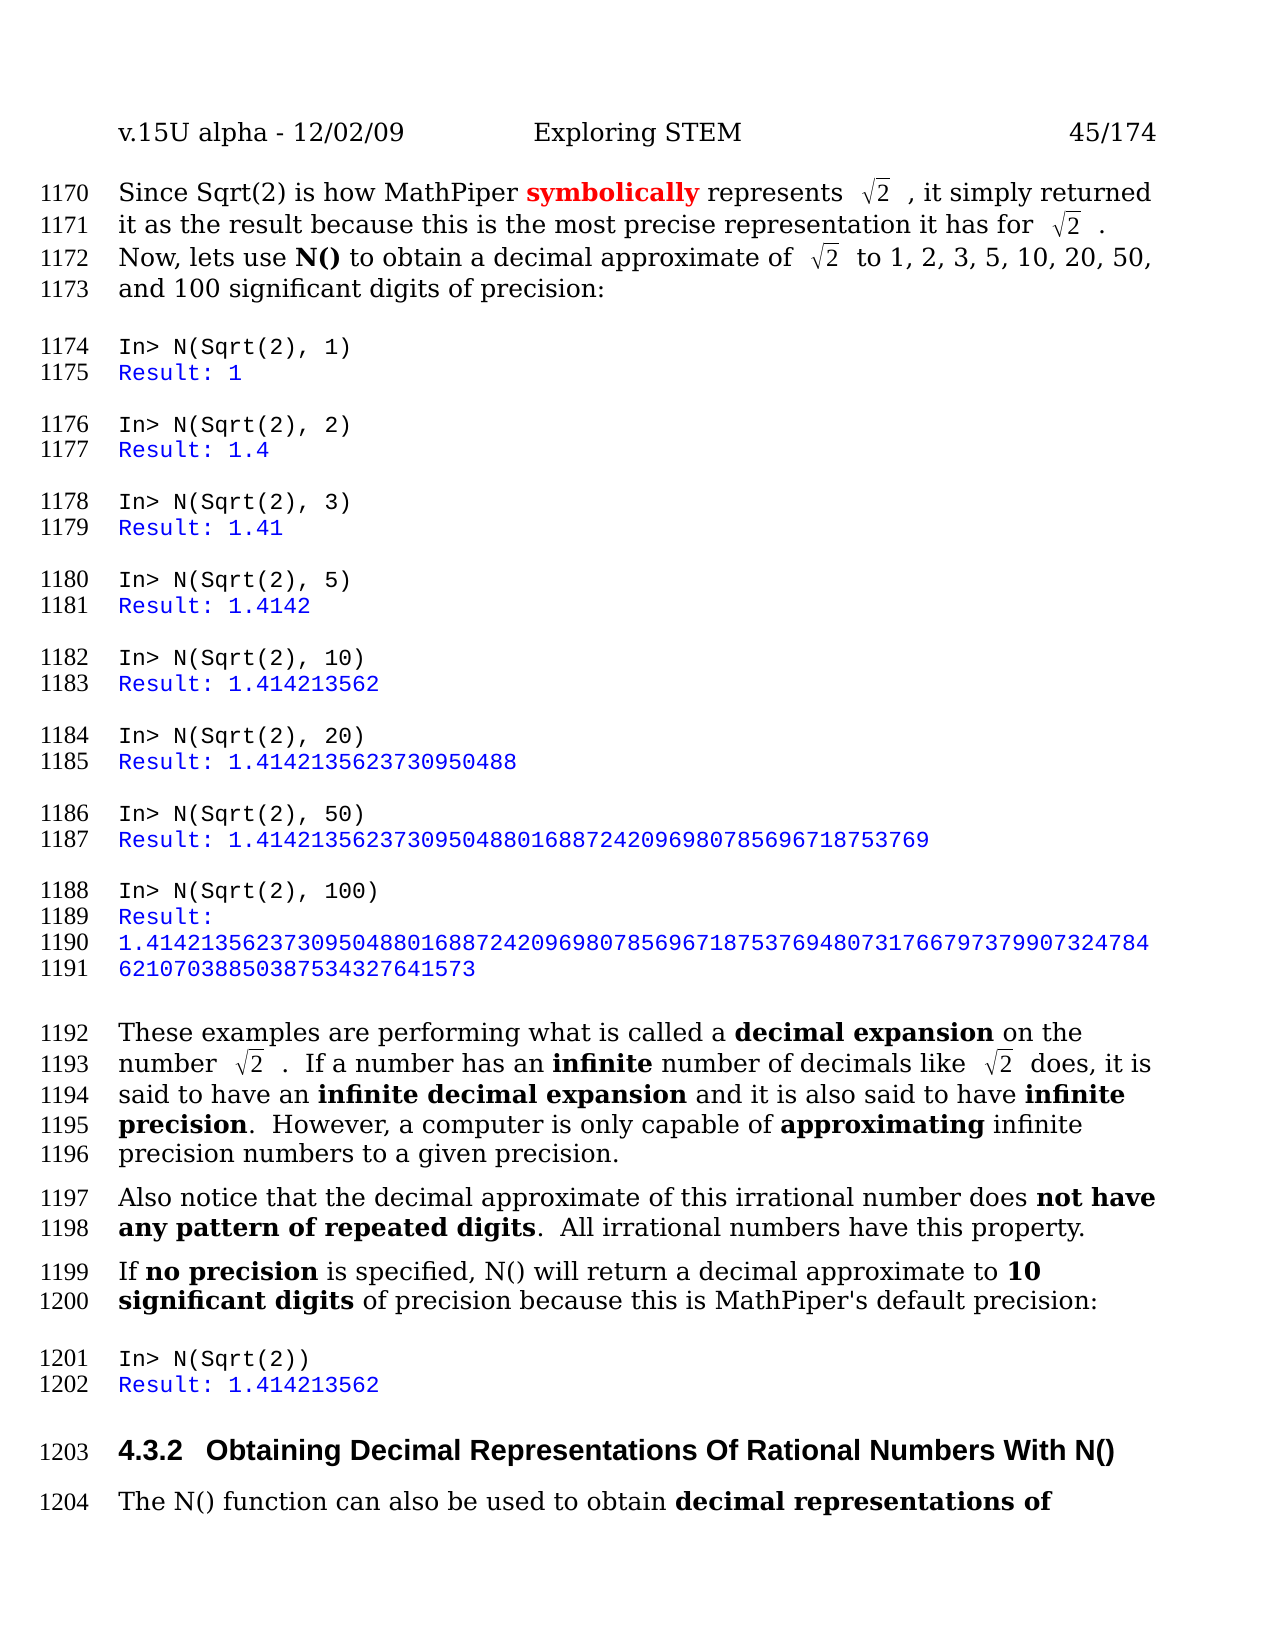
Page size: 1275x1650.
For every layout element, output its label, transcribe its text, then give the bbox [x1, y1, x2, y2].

text In> N(Sqrt(2), 50) [118, 802, 1157, 828]
text Result: 1.414213562 [118, 1373, 1157, 1399]
text In> N(Sqrt(2), 1) [118, 335, 1157, 361]
text These examples are performing what is called a decimal expansion on the number. If a number has an infinite number of decimals likedoes, it is said to have an infinite decimal expansion and it is also said to have infinite precision. However, a computer is only capable of approximating infinite precision numbers to a given precision. [118, 1018, 1157, 1168]
text The N() function can also be used to obtain decimal representations of [118, 1487, 1157, 1516]
text If no precision is specified, N() will return a decimal approximate to 10 significant digits of precision because this is MathPiper's default precision: [118, 1257, 1157, 1316]
text In> N(Sqrt(2), 10) [118, 646, 1157, 672]
text In> N(Sqrt(2), 2) [118, 413, 1157, 439]
text Since Sqrt(2) is how MathPiper symbolically represents, it simply returned it as the result because this is the most precise representation it has for. Now, lets use N() to obtain a decimal approximate ofto 1, 2, 3, 5, 10, 20, 50, and 100 significant digits of precision: [118, 177, 1157, 303]
text In> N(Sqrt(2), 20) [118, 724, 1157, 750]
text Result: 1.4142135623730950488016887242096980785696718753769 [118, 828, 1157, 854]
text In> N(Sqrt(2), 5) [118, 568, 1157, 594]
text In> N(Sqrt(2), 100) [118, 880, 1157, 906]
text Result: 1 [118, 361, 1157, 387]
text In> N(Sqrt(2), 3) [118, 491, 1157, 517]
text Result: 1.4142135623730950488 [118, 750, 1157, 776]
text Result: 1.4 [118, 439, 1157, 465]
text Result: 1.414213562373095048801688724209698078569671875376948073176679737990732478462107038850387534327641573 [118, 906, 1157, 983]
text Result: 1.4142 [118, 594, 1157, 620]
text Also notice that the decimal approximate of this irrational number does not have any pattern of repeated digits. All irrational numbers have this property. [118, 1183, 1157, 1242]
text In> N(Sqrt(2)) [118, 1348, 1157, 1373]
text Result: 1.414213562 [118, 672, 1157, 698]
subtitle Obtaining Decimal Representations Of Rational Numbers With N() [118, 1432, 1157, 1466]
text Result: 1.41 [118, 517, 1157, 543]
